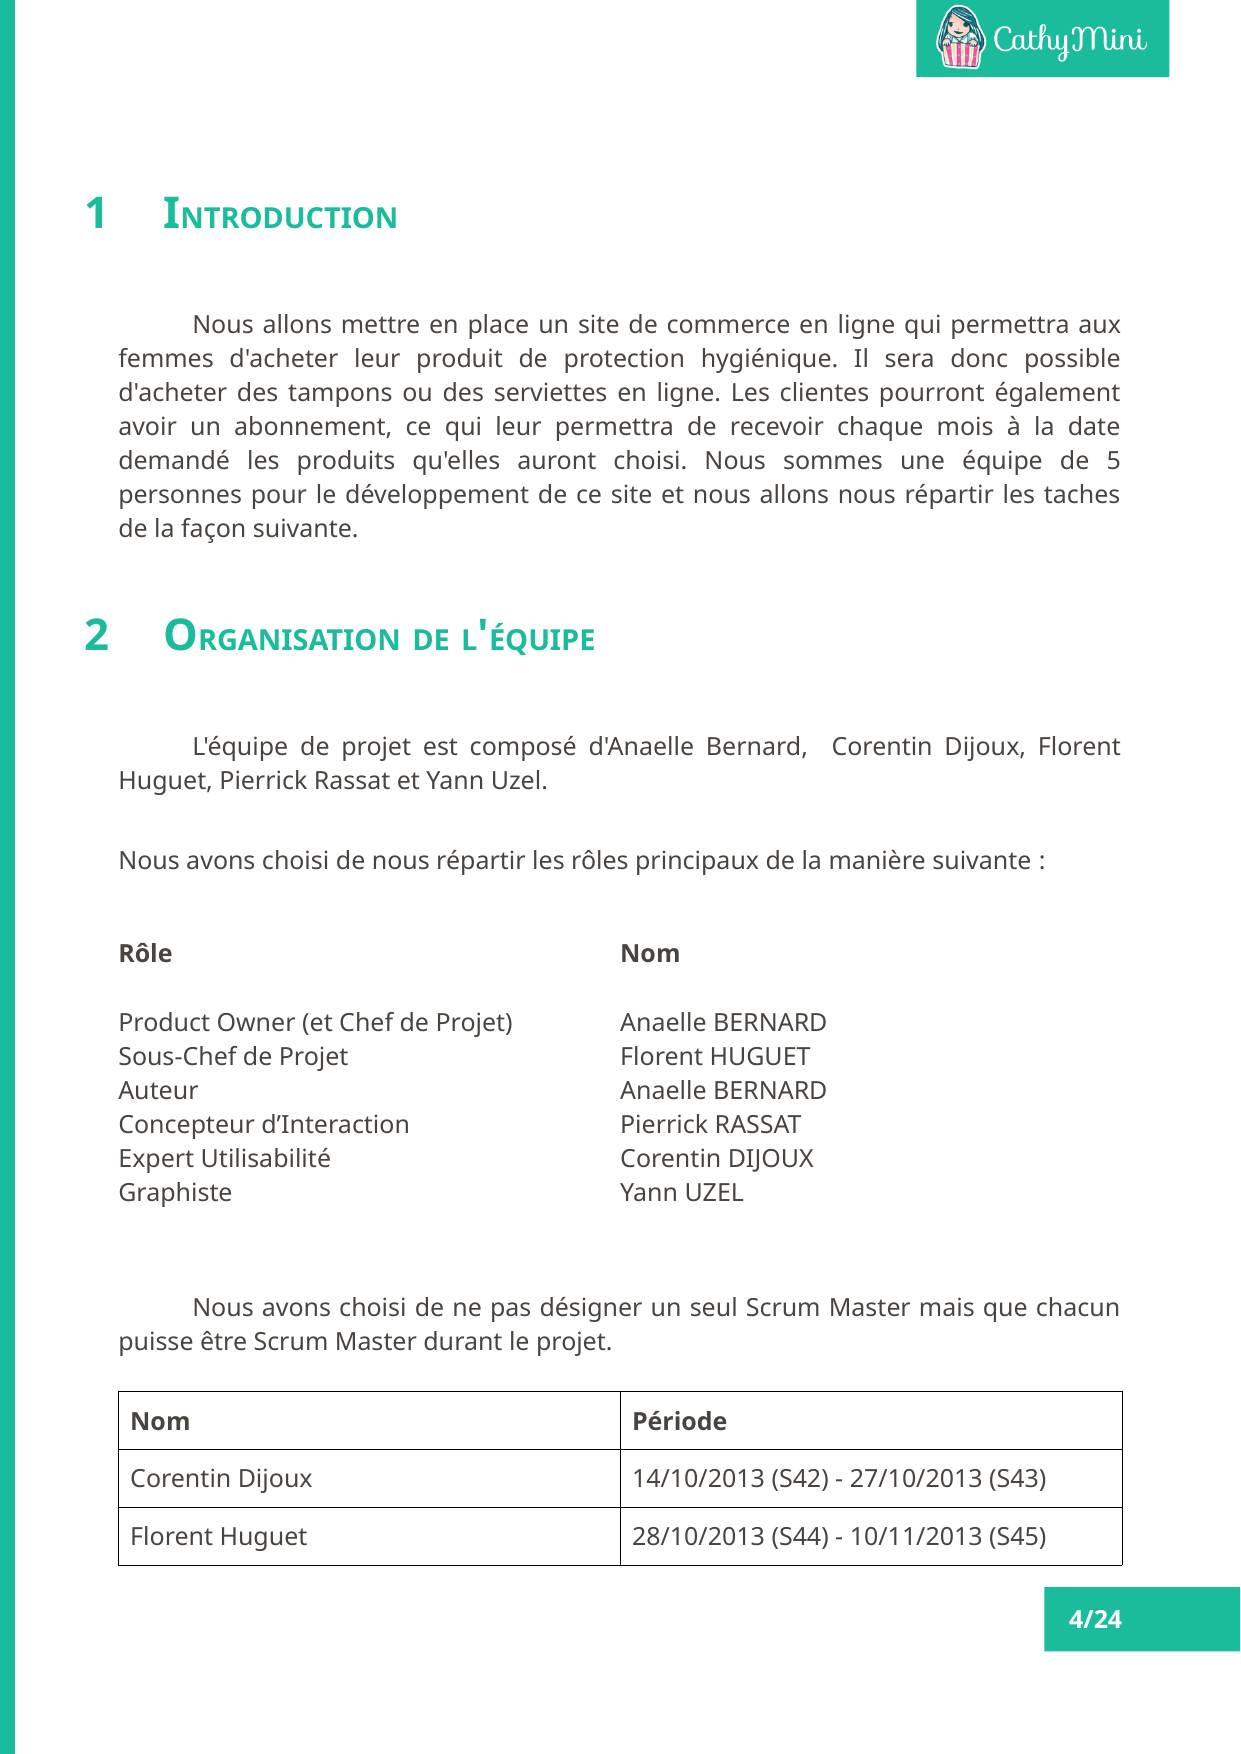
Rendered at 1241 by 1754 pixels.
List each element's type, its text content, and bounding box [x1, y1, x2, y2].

table_cell Sous-Chef de Projet [118, 1038, 620, 1072]
subtitle Organisation de l'équipe [73, 604, 1122, 663]
text Nous allons mettre en place un site de commerce en ligne qui permettra aux femmes d'acheter leur produit de protection hygiénique. Il sera donc possible d'acheter des tampons ou des serviettes en ligne. Les clientes pourront également avoir un abonnement, ce qui leur permettra de recevoir chaque mois à la date demandé les produits qu'elles auront choisi. Nous sommes une équipe de 5 personnes pour le développement de ce site et nous allons nous répartir les taches de la façon suivante. [118, 306, 1122, 545]
table_cell 28/10/2013 (S44) - 10/11/2013 (S45) [621, 1508, 1122, 1564]
table_cell Corentin Dijoux [119, 1450, 620, 1507]
table_cell Expert Utilisabilité [118, 1141, 620, 1174]
table_cell Florent Huguet [119, 1508, 620, 1564]
table_header Rôle [118, 936, 620, 1004]
table_cell Graphiste [118, 1175, 620, 1209]
table_cell 14/10/2013 (S42) - 27/10/2013 (S43) [621, 1450, 1122, 1507]
table_cell Pierrick RASSAT [620, 1106, 1122, 1141]
table_cell Auteur [118, 1073, 620, 1106]
table_cell Anaelle BERNARD [620, 1004, 1122, 1038]
subtitle Introduction [73, 182, 1122, 241]
table_header Nom [620, 936, 1122, 1004]
table_cell Concepteur d’Interaction [118, 1106, 620, 1141]
table_cell Product Owner (et Chef de Projet) [118, 1004, 620, 1038]
table_header Nom [119, 1392, 620, 1449]
table_cell Anaelle BERNARD [620, 1073, 1122, 1106]
table_cell Yann UZEL [620, 1175, 1122, 1209]
picture [929, 0, 1156, 73]
text L'équipe de projet est composé d'Anaelle Bernard, Corentin Dijoux, Florent Huguet, Pierrick Rassat et Yann Uzel. [118, 728, 1122, 796]
text Nous avons choisi de nous répartir les rôles principaux de la manière suivante : [118, 843, 1122, 877]
text Nous avons choisi de ne pas désigner un seul Scrum Master mais que chacun puisse être Scrum Master durant le projet. [118, 1289, 1122, 1357]
table_cell Florent HUGUET [620, 1038, 1122, 1072]
table_cell Corentin DIJOUX [620, 1141, 1122, 1174]
table_header Période [621, 1392, 1122, 1449]
